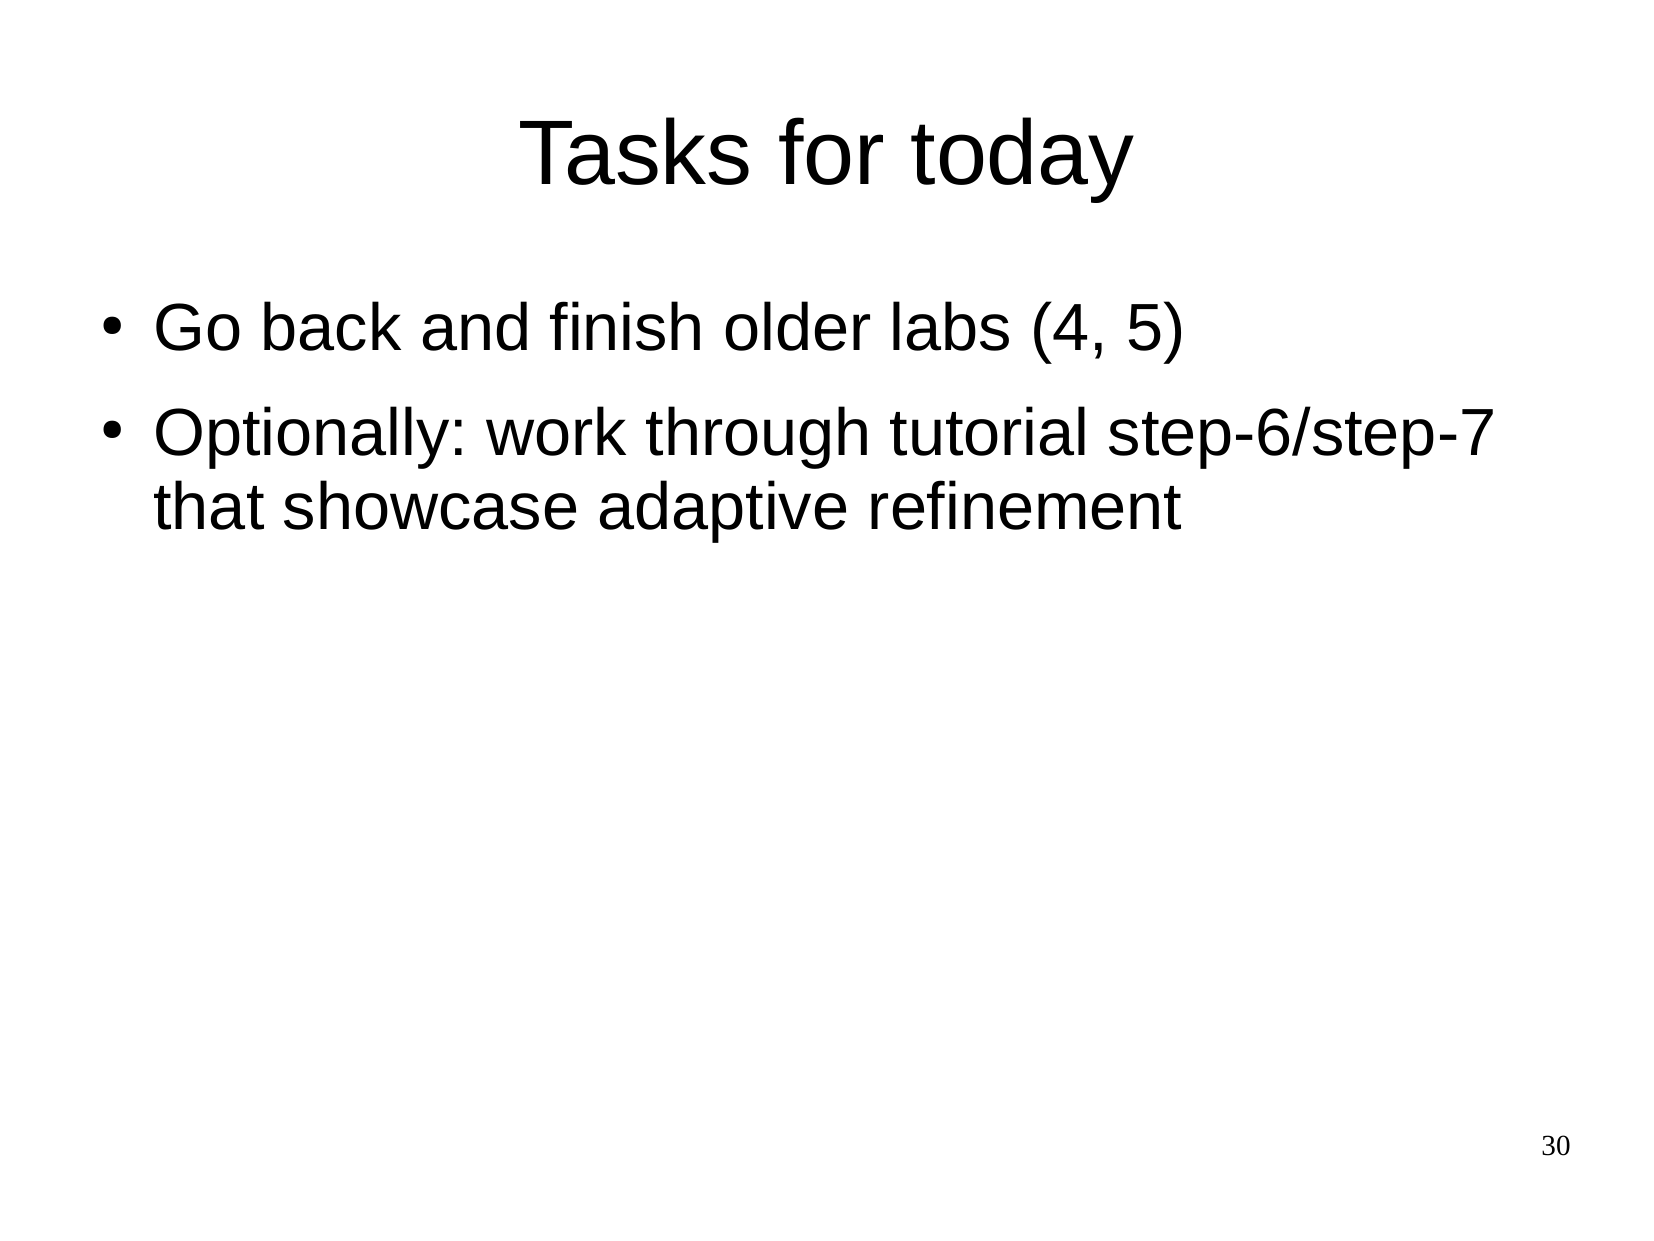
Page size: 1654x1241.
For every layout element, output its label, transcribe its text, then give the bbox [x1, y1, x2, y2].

list Go back and finish older labs (4, 5) Optionally: work through tutorial step-6/step-7 that showcase adaptive refinement [82, 290, 1538, 1010]
title Tasks for today [82, 49, 1571, 257]
